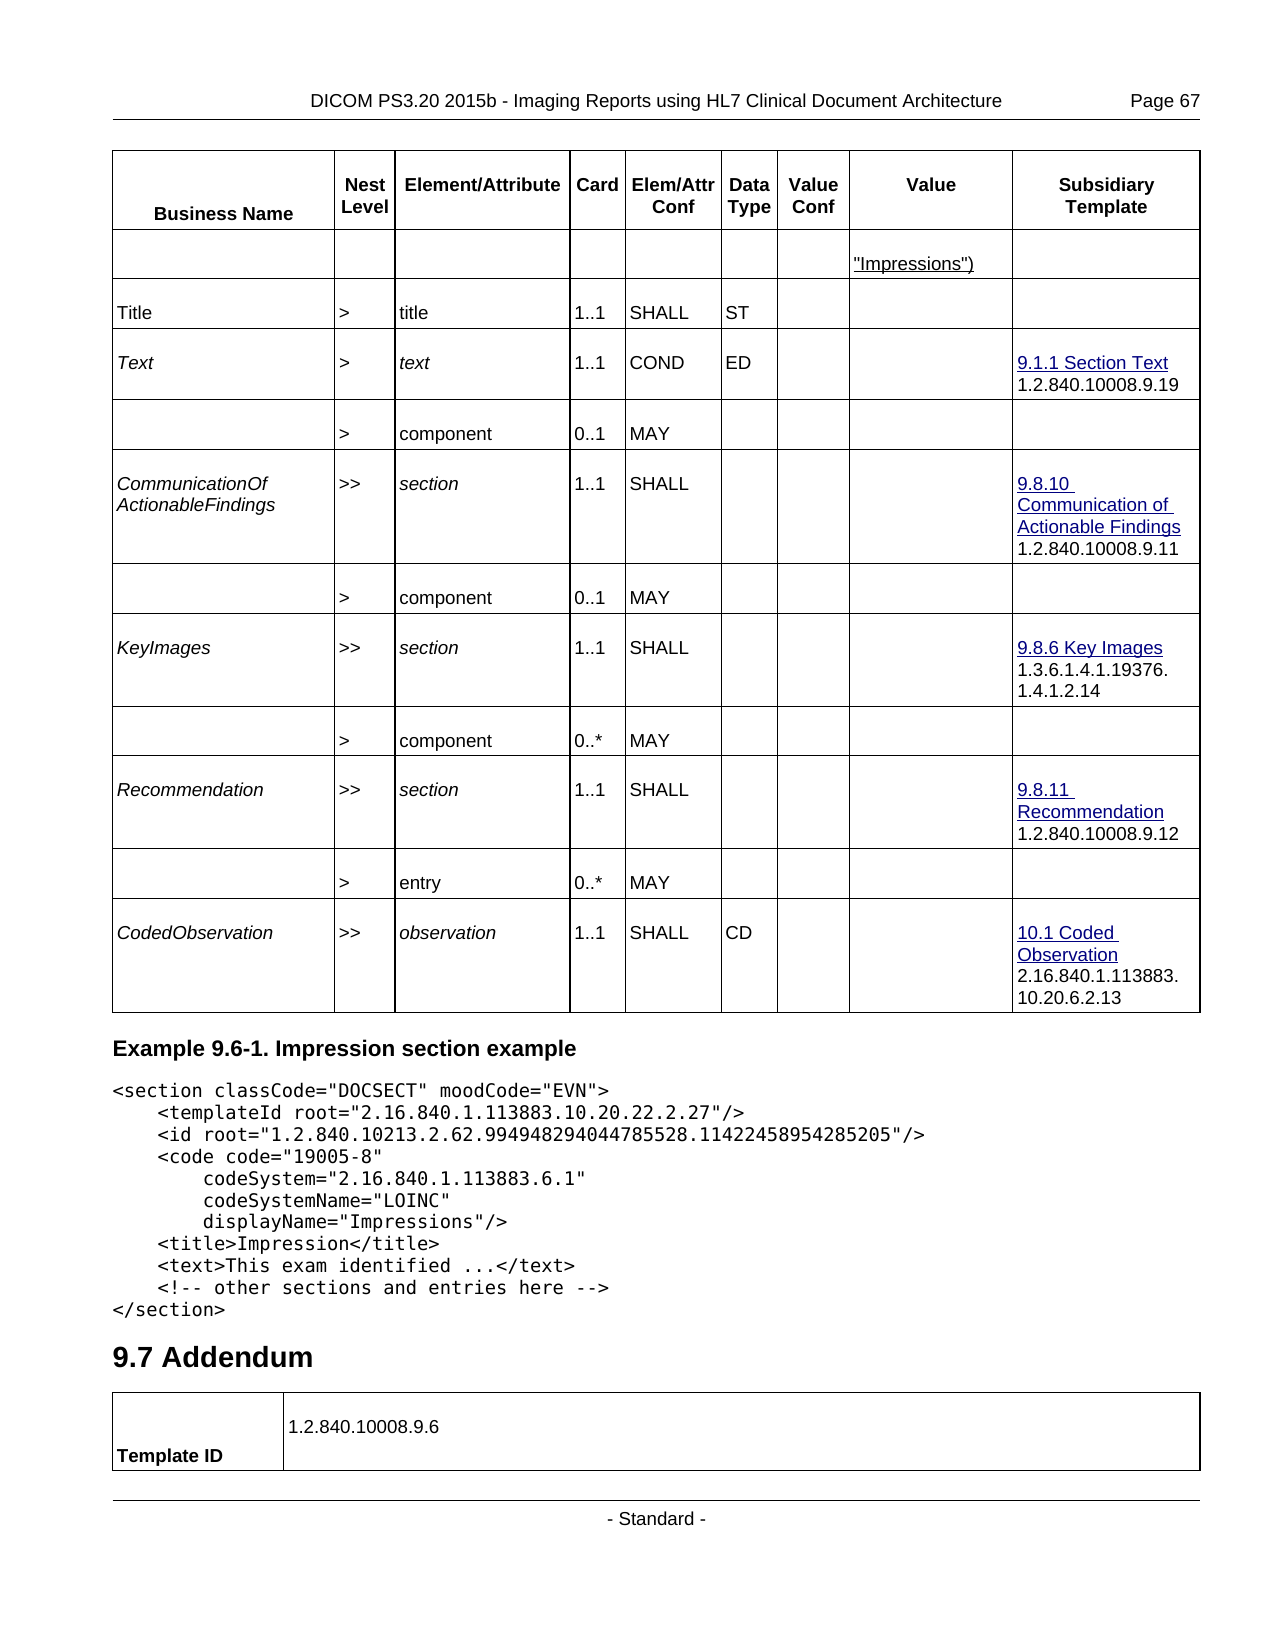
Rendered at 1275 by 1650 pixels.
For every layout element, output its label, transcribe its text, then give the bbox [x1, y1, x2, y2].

table_cell MAY [626, 707, 721, 755]
table_header Card [571, 151, 625, 228]
table_cell [778, 756, 849, 848]
table_cell ED [722, 329, 777, 399]
table_cell COND [626, 329, 721, 399]
table_cell title [396, 279, 569, 328]
text <section classCode="DOCSECT" moodCode="EVN"> <templateId root="2.16.840.1.113883.10.20.22.2.27"/> <id root="1.2.840.10213.2.62.994948294044785528.11422458954285205"/> <code code="19005-8" codeSystem="2.16.840.1.113883.6.1" codeSystemName="LOINC" displayName="Impressions"/> <title>Impression</title> <text>This exam identified ...</text> <!-- other sections and entries here --> </section> [112, 1080, 1200, 1321]
table_cell MAY [626, 849, 721, 898]
table_cell [1013, 849, 1199, 898]
table_cell [1013, 230, 1199, 278]
table_cell Title [113, 279, 334, 328]
table_cell section [396, 614, 569, 706]
table_cell >> [335, 450, 394, 563]
table_cell [722, 450, 777, 563]
table_cell [1013, 279, 1199, 328]
table_cell 0..* [571, 707, 625, 755]
table_cell 1..1 [571, 329, 625, 399]
table_cell 10.1 Coded Observation 2.16.840.1.113883.​10.20.6.2.13 [1013, 899, 1199, 1012]
table_cell [1013, 400, 1199, 449]
table_cell [335, 230, 394, 278]
table_cell SHALL [626, 450, 721, 563]
table_cell [722, 707, 777, 755]
table_cell 1..1 [571, 614, 625, 706]
table_cell ST [722, 279, 777, 328]
table_cell [850, 450, 1012, 563]
table_cell [1013, 707, 1199, 755]
table_cell [113, 564, 334, 613]
table_cell [778, 450, 849, 563]
table_cell [722, 756, 777, 848]
table_header Value [850, 151, 1012, 228]
table_cell section [396, 450, 569, 563]
table_cell entry [396, 849, 569, 898]
table_cell > [335, 279, 394, 328]
table_cell 0..1 [571, 400, 625, 449]
table_cell [850, 279, 1012, 328]
table_cell [850, 756, 1012, 848]
table_cell [850, 400, 1012, 449]
table_cell Coded​Observation [113, 899, 334, 1012]
table_cell [778, 329, 849, 399]
table_cell [396, 230, 569, 278]
table_header Template ID [113, 1393, 283, 1470]
table_cell Text [113, 329, 334, 399]
table_cell [113, 849, 334, 898]
text Example 9.6-1. Impression section example [112, 1036, 1200, 1062]
table_cell 9.8.10 Communication of Actionable Findings 1.2.840.10008.9.11 [1013, 450, 1199, 563]
table_cell observation [396, 899, 569, 1012]
table_header Value Conf [778, 151, 849, 228]
table_cell [113, 230, 334, 278]
table_cell [571, 230, 625, 278]
table_header Nest Level [335, 151, 394, 228]
table_cell SHALL [626, 756, 721, 848]
table_cell 9.8.11 Recommendation 1.2.840.10008.9.12 [1013, 756, 1199, 848]
table_cell [1013, 564, 1199, 613]
table_cell MAY [626, 564, 721, 613]
table_cell [778, 279, 849, 328]
table_cell SHALL [626, 899, 721, 1012]
table_cell Key​Images [113, 614, 334, 706]
table_cell 1..1 [571, 279, 625, 328]
table_cell [722, 400, 777, 449]
table_cell 1..1 [571, 450, 625, 563]
table_cell 0..1 [571, 564, 625, 613]
table_cell [722, 849, 777, 898]
table_cell [850, 849, 1012, 898]
table_cell SHALL [626, 614, 721, 706]
table_cell [626, 230, 721, 278]
table_cell [113, 400, 334, 449]
table_cell > [335, 329, 394, 399]
table_cell section [396, 756, 569, 848]
table_cell "Impressions") [850, 230, 1012, 278]
table_header 1.2.840.10008.9.6 [284, 1393, 1199, 1470]
table_cell > [335, 707, 394, 755]
table_cell text [396, 329, 569, 399]
table_cell > [335, 400, 394, 449]
table_header Data Type [722, 151, 777, 228]
text 9.7 Addendum [112, 1340, 1200, 1373]
table_cell [722, 614, 777, 706]
table_cell CD [722, 899, 777, 1012]
table_cell [850, 899, 1012, 1012]
table_cell [722, 230, 777, 278]
table_cell 1..1 [571, 756, 625, 848]
table_cell [778, 564, 849, 613]
table_header Element/​Attribute [396, 151, 569, 228]
table_cell >> [335, 756, 394, 848]
table_cell > [335, 564, 394, 613]
table_cell [113, 707, 334, 755]
table_cell [778, 400, 849, 449]
table_header Elem/Attr Conf [626, 151, 721, 228]
table_cell [778, 614, 849, 706]
table_cell [850, 329, 1012, 399]
table_cell [778, 230, 849, 278]
table_cell Recommendation [113, 756, 334, 848]
table_cell Communication​Of​Actionable​Findings [113, 450, 334, 563]
table_cell > [335, 849, 394, 898]
table_cell [778, 707, 849, 755]
table_header Subsidiary Template [1013, 151, 1199, 228]
table_cell component [396, 564, 569, 613]
table_cell 1..1 [571, 899, 625, 1012]
table_cell component [396, 707, 569, 755]
table_cell [778, 899, 849, 1012]
table_cell SHALL [626, 279, 721, 328]
table_cell [778, 849, 849, 898]
table_cell >> [335, 614, 394, 706]
table_cell 0..* [571, 849, 625, 898]
table_cell [850, 614, 1012, 706]
table_cell [850, 564, 1012, 613]
table_cell >> [335, 899, 394, 1012]
table_cell 9.8.6 Key Images 1.3.6.1.4.1.19376.​1.4.1.2.14 [1013, 614, 1199, 706]
table_cell 9.1.1 Section Text 1.2.840.10008.9.19 [1013, 329, 1199, 399]
table_cell component [396, 400, 569, 449]
table_cell [722, 564, 777, 613]
table_header Business Name [113, 151, 334, 228]
table_cell [850, 707, 1012, 755]
table_cell MAY [626, 400, 721, 449]
